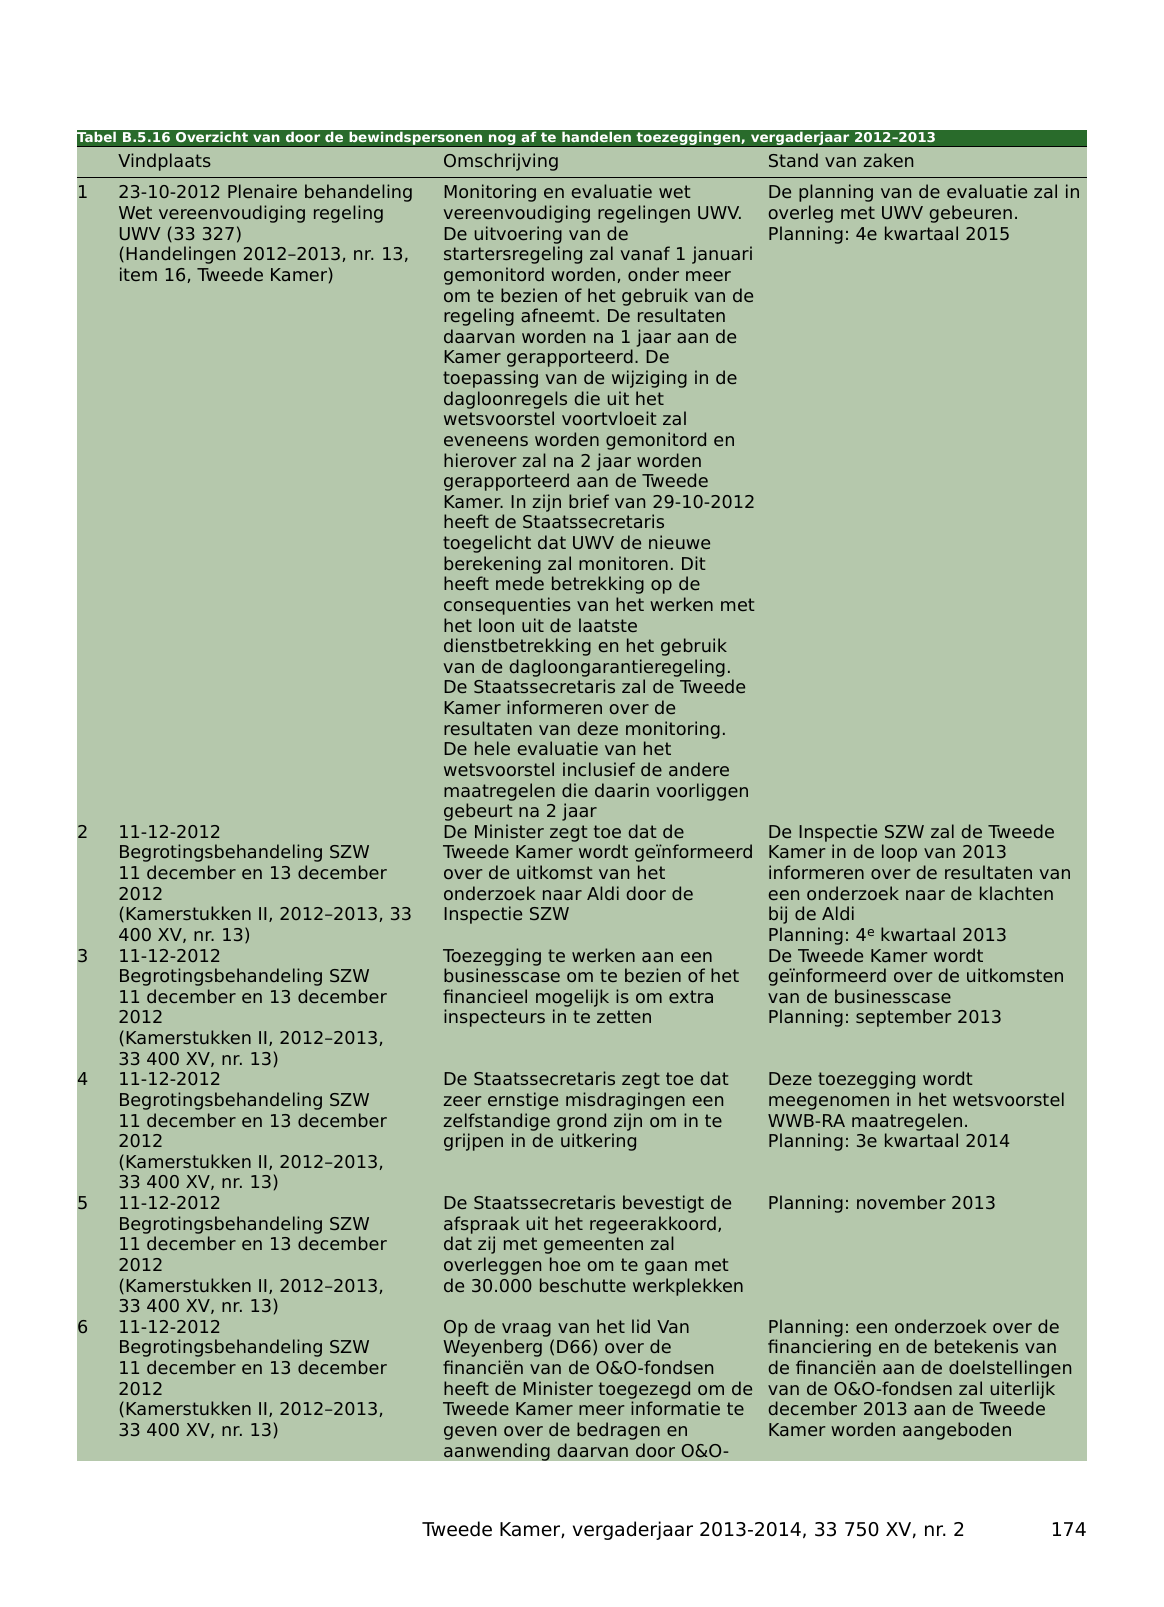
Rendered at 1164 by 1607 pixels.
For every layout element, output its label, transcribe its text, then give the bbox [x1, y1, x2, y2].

table_cell Toezegging te werken aan een businesscase om te bezien of het financieel mogelijk is om extra inspecteurs in te zetten [437, 946, 762, 1069]
table_cell 2 [77, 822, 112, 946]
table_cell 6 [77, 1317, 112, 1461]
table_cell Stand van zaken [762, 147, 1087, 177]
table_cell [77, 147, 112, 177]
table_cell De Staatssecretaris bevestigt de afspraak uit het regeerakkoord, dat zij met gemeenten zal overleggen hoe om te gaan met de 30.000 beschutte werkplekken [437, 1193, 762, 1317]
table_cell Omschrijving [437, 147, 762, 177]
table_cell Monitoring en evaluatie wet vereenvoudiging regelingen UWV. De uitvoering van de startersregeling zal vanaf 1 januari gemonitord worden, onder meer om te bezien of het gebruik van de regeling afneemt. De resultaten daarvan worden na 1 jaar aan de Kamer gerapporteerd. De toepassing van de wijziging in de dagloonregels die uit het wetsvoorstel voortvloeit zal eveneens worden gemonitord en hierover zal na 2 jaar worden gerapporteerd aan de Tweede Kamer. In zijn brief van 29-10-2012 heeft de Staatssecretaris toegelicht dat UWV de nieuwe berekening zal monitoren. Dit heeft mede betrekking op de consequenties van het werken met het loon uit de laatste dienstbetrekking en het gebruik van de dagloongarantieregeling. De Staatssecretaris zal de Tweede Kamer informeren over de resultaten van deze monitoring. De hele evaluatie van het wetsvoorstel inclusief de andere maatregelen die daarin voorliggen gebeurt na 2 jaar [437, 178, 762, 822]
table_cell De planning van de evaluatie zal in overleg met UWV gebeuren. Planning: 4e kwartaal 2015 [762, 178, 1087, 822]
table_cell 5 [77, 1193, 112, 1317]
table_cell De Minister zegt toe dat de Tweede Kamer wordt geïnformeerd over de uitkomst van het onderzoek naar Aldi door de Inspectie SZW [437, 822, 762, 946]
table_cell Vindplaats [112, 147, 437, 177]
table_cell De Tweede Kamer wordt geïnformeerd over de uitkomsten van de businesscase Planning: september 2013 [762, 946, 1087, 1069]
table_cell De Inspectie SZW zal de Tweede Kamer in de loop van 2013 informeren over de resultaten van een onderzoek naar de klachten bij de Aldi Planning: 4e kwartaal 2013 [762, 822, 1087, 946]
table_cell 3 [77, 946, 112, 1069]
table_cell 4 [77, 1069, 112, 1193]
table_cell Op de vraag van het lid Van Weyenberg (D66) over de financiën van de O&O-fondsen heeft de Minister toegezegd om de Tweede Kamer meer informatie te geven over de bedragen en aanwending daarvan door O&O- [437, 1317, 762, 1461]
table_cell 11-12-2012 Begrotingsbehandeling SZW 11 december en 13 december 2012 (Kamerstukken II, 2012–2013, 33 400 XV, nr. 13) [112, 946, 437, 1069]
table_cell 11-12-2012 Begrotingsbehandeling SZW 11 december en 13 december 2012 (Kamerstukken II, 2012–2013, 33 400 XV, nr. 13) [112, 1193, 437, 1317]
table_cell Deze toezegging wordt meegenomen in het wetsvoorstel WWB-RA maatregelen. Planning: 3e kwartaal 2014 [762, 1069, 1087, 1193]
table_cell 11-12-2012 Begrotingsbehandeling SZW 11 december en 13 december 2012 (Kamerstukken II, 2012–2013, 33 400 XV, nr. 13) [112, 1317, 437, 1461]
table_cell De Staatssecretaris zegt toe dat zeer ernstige misdragingen een zelfstandige grond zijn om in te grijpen in de uitkering [437, 1069, 762, 1193]
table_cell 23-10-2012 Plenaire behandeling Wet vereenvoudiging regeling UWV (33 327) (Handelingen 2012–2013, nr. 13, item 16, Tweede Kamer) [112, 178, 437, 822]
table_cell Planning: november 2013 [762, 1193, 1087, 1317]
table_cell Planning: een onderzoek over de financiering en de betekenis van de financiën aan de doelstellingen van de O&O-fondsen zal uiterlijk december 2013 aan de Tweede Kamer worden aangeboden [762, 1317, 1087, 1461]
table_cell 1 [77, 178, 112, 822]
table_cell 11-12-2012 Begrotingsbehandeling SZW 11 december en 13 december 2012 (Kamerstukken II, 2012–2013, 33 400 XV, nr. 13) [112, 1069, 437, 1193]
table_cell 11-12-2012 Begrotingsbehandeling SZW 11 december en 13 december 2012 (Kamerstukken II, 2012–2013, 33 400 XV, nr. 13) [112, 822, 437, 946]
table_header Tabel B.5.16 Overzicht van door de bewindspersonen nog af te handelen toezeggingen, vergaderjaar 2012–2013 [77, 130, 1087, 146]
